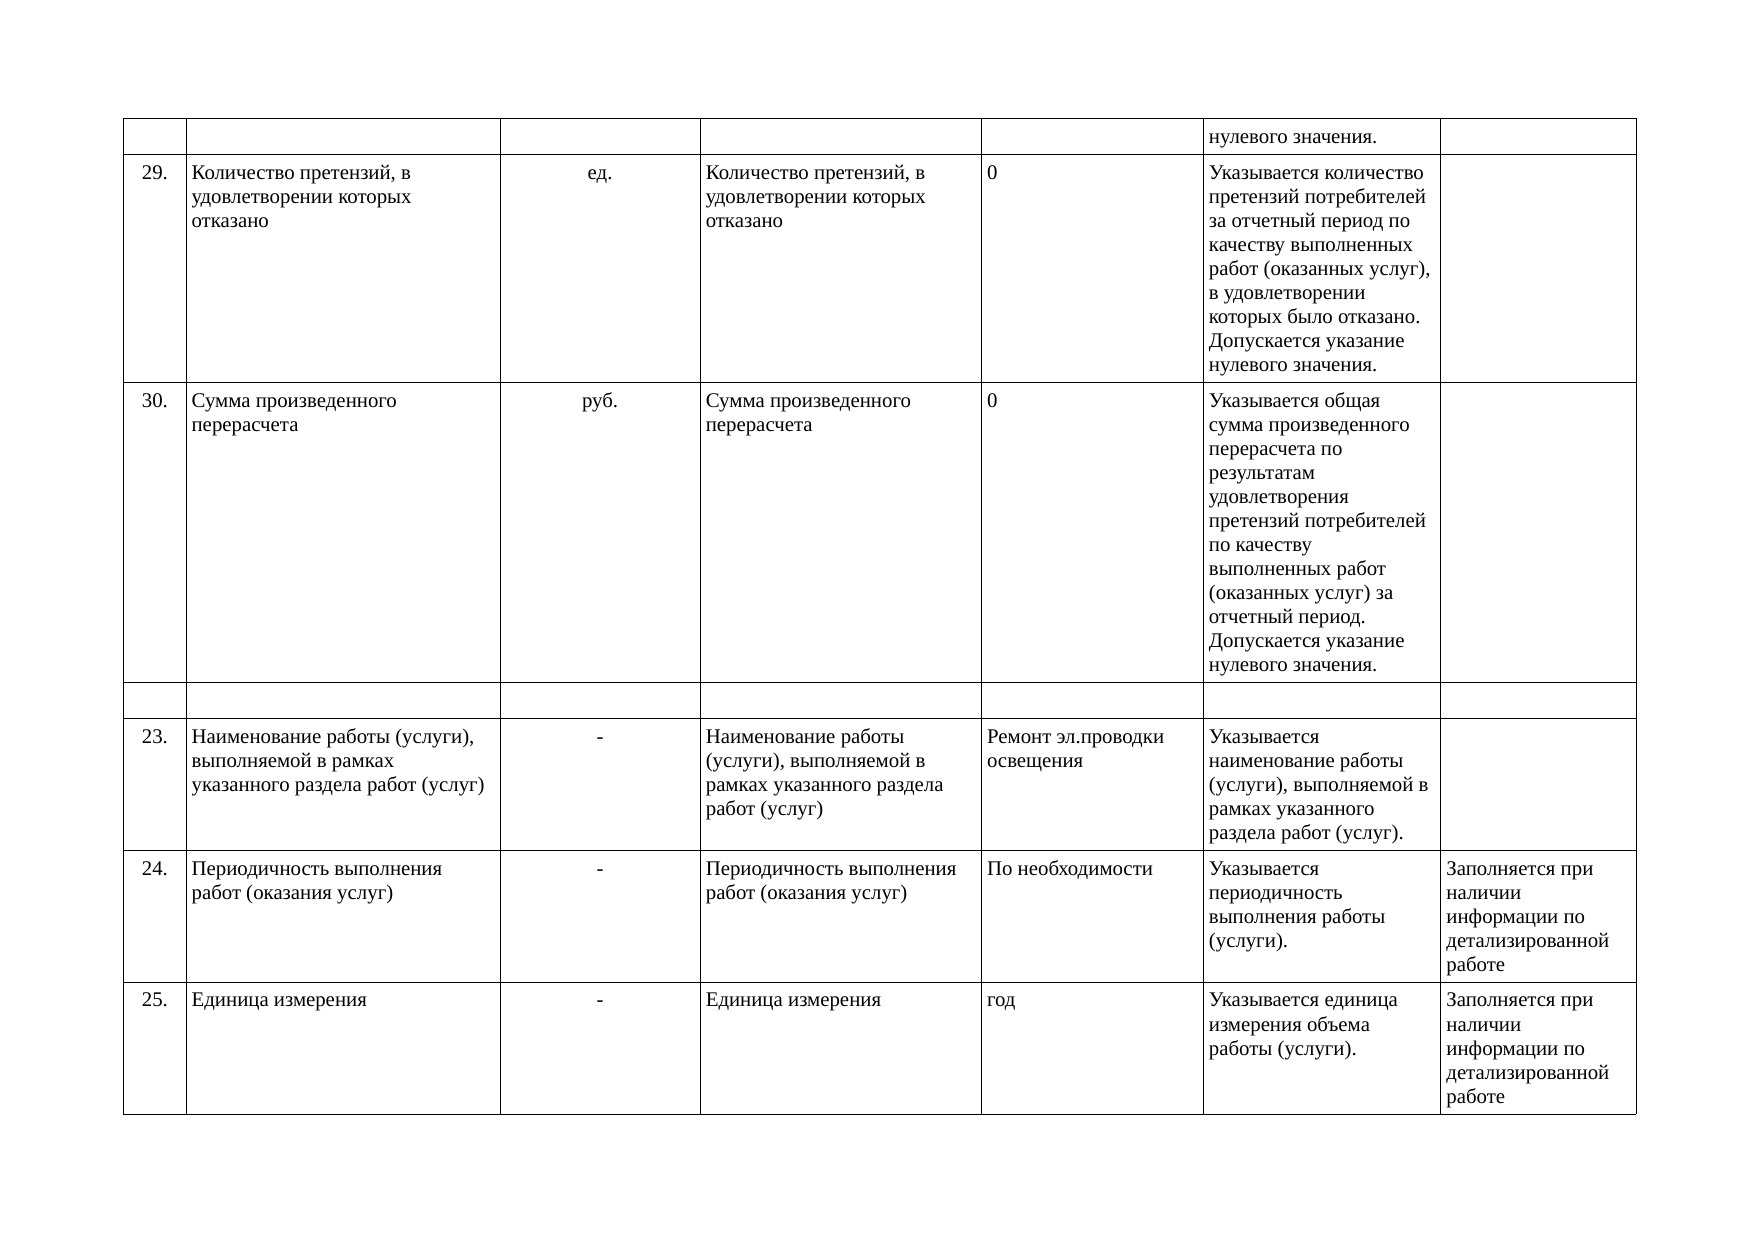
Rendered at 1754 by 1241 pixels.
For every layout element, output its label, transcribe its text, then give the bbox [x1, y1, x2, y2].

table_cell [187, 119, 500, 154]
table_cell [187, 683, 500, 718]
table_cell Указывается единица измерения объема работы (услуги). [1204, 983, 1440, 1113]
table_cell [1441, 719, 1636, 850]
table_cell Указывается общая сумма произведенного перерасчета по результатам удовлетворения претензий потребителей по качеству выполненных работ (оказанных услуг) за отчетный период. Допускается указание нулевого значения. [1204, 383, 1440, 682]
table_cell Заполняется при наличии информации по детализированной работе [1441, 983, 1636, 1113]
table_cell Количество претензий, в удовлетворении которых отказано [701, 155, 981, 382]
table_cell Единица измерения [187, 983, 500, 1113]
table_cell Указывается наименование работы (услуги), выполняемой в рамках указанного раздела работ (услуг). [1204, 719, 1440, 850]
table_cell 29. [124, 155, 186, 382]
table_cell Сумма произведенного перерасчета [701, 383, 981, 682]
table_cell 0 [982, 383, 1203, 682]
table_cell [982, 119, 1203, 154]
table_cell Указывается периодичность выполнения работы (услуги). [1204, 851, 1440, 982]
table_cell ед. [501, 155, 700, 382]
table_cell [1441, 119, 1636, 154]
table_cell Периодичность выполнения работ (оказания услуг) [187, 851, 500, 982]
table_cell [1441, 155, 1636, 382]
table_cell Заполняется при наличии информации по детализированной работе [1441, 851, 1636, 982]
table_cell 30. [124, 383, 186, 682]
table_cell 0 [982, 155, 1203, 382]
table_cell Количество претензий, в удовлетворении которых отказано [187, 155, 500, 382]
table_cell По необходимости [982, 851, 1203, 982]
table_cell Единица измерения [701, 983, 981, 1113]
table_cell [501, 683, 700, 718]
table_cell Указывается количество претензий потребителей за отчетный период по качеству выполненных работ (оказанных услуг), в удовлетворении которых было отказано. Допускается указание нулевого значения. [1204, 155, 1440, 382]
table_cell Наименование работы (услуги), выполняемой в рамках указанного раздела работ (услуг) [701, 719, 981, 850]
table_cell [124, 119, 186, 154]
table_cell [701, 119, 981, 154]
table_cell [1204, 683, 1440, 718]
table_cell Ремонт эл.проводки освещения [982, 719, 1203, 850]
table_cell 25. [124, 983, 186, 1113]
table_cell - [501, 719, 700, 850]
table_cell нулевого значения. [1204, 119, 1440, 154]
table_cell [501, 119, 700, 154]
table_cell год [982, 983, 1203, 1113]
table_cell [1441, 383, 1636, 682]
table_cell [701, 683, 981, 718]
table_cell - [501, 983, 700, 1113]
table_cell 24. [124, 851, 186, 982]
table_cell Сумма произведенного перерасчета [187, 383, 500, 682]
table_cell [124, 683, 186, 718]
table_cell Периодичность выполнения работ (оказания услуг) [701, 851, 981, 982]
table_cell Наименование работы (услуги), выполняемой в рамках указанного раздела работ (услуг) [187, 719, 500, 850]
table_cell [1441, 683, 1636, 718]
table_cell [982, 683, 1203, 718]
table_cell - [501, 851, 700, 982]
table_cell 23. [124, 719, 186, 850]
table_cell руб. [501, 383, 700, 682]
